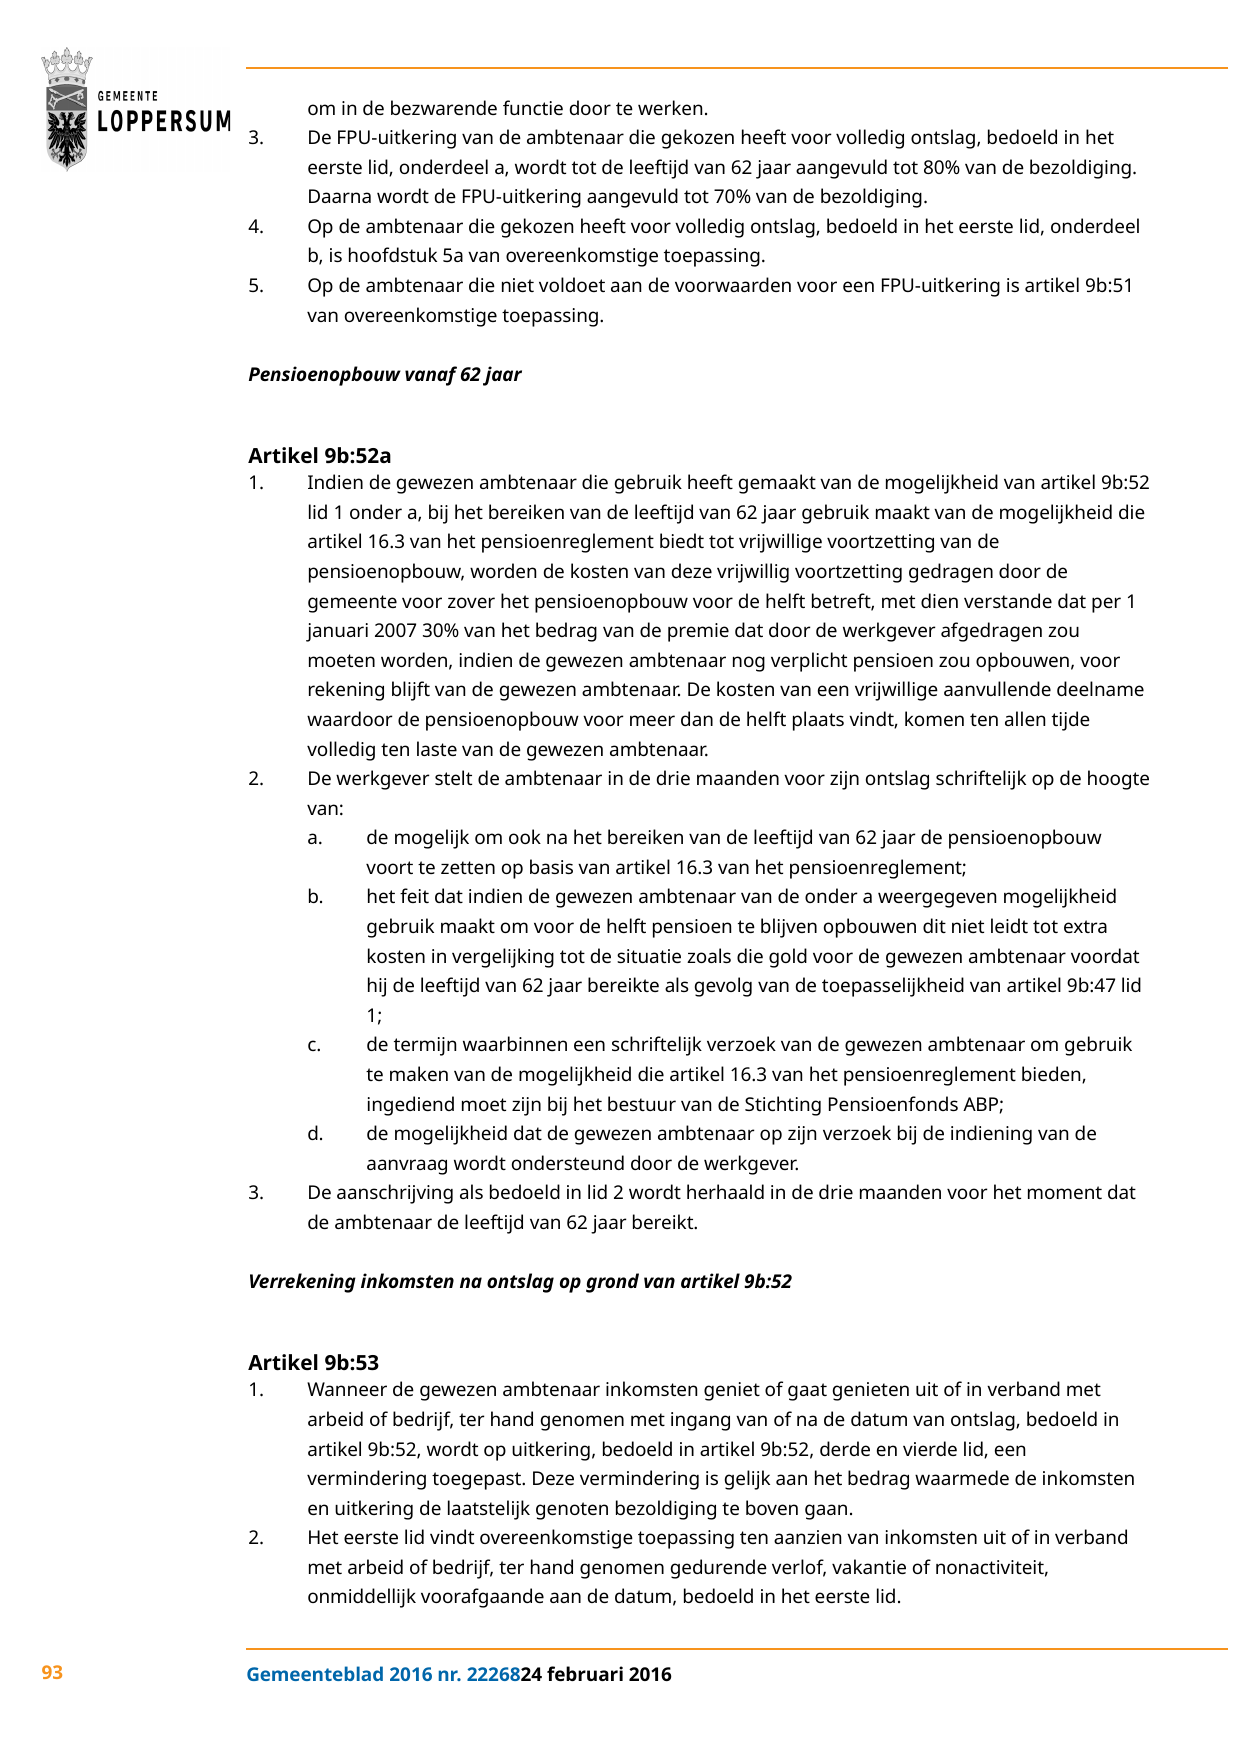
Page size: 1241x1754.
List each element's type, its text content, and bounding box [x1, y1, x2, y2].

list Op de ambtenaar die gekozen heeft voor volledig ontslag, bedoeld in het eerste lid, onderdeel b, is hoofdstuk 5a van overeenkomstige toepassing. [248, 213, 1152, 268]
list de termijn waarbinnen een schriftelijk verzoek van de gewezen ambtenaar om gebruik te maken van de mogelijkheid die artikel 16.3 van het pensioenreglement bieden, ingediend moet zijn bij het bestuur van de Stichting Pensioenfonds ABP; [307, 1032, 1152, 1116]
picture [41, 47, 231, 172]
list de mogelijk om ook na het bereiken van de leeftijd van 62 jaar de pensioenopbouw voort te zetten op basis van artikel 16.3 van het pensioenreglement; [307, 824, 1152, 880]
list De werkgever stelt de ambtenaar in de drie maanden voor zijn ontslag schriftelijk op de hoogte van: [248, 765, 1152, 821]
list om in de bezwarende functie door te werken. [248, 95, 1152, 121]
list de mogelijkheid dat de gewezen ambtenaar op zijn verzoek bij de indiening van de aanvraag wordt ondersteund door de werkgever. [307, 1120, 1152, 1176]
list De aanschrijving als bedoeld in lid 2 wordt herhaald in de drie maanden voor het moment dat de ambtenaar de leeftijd van 62 jaar bereikt. [248, 1179, 1152, 1235]
list Op de ambtenaar die niet voldoet aan de voorwaarden voor een FPU-uitkering is artikel 9b:51 van overeenkomstige toepassing. [248, 272, 1152, 328]
text Artikel 9b:52a [248, 441, 1152, 469]
list Indien de gewezen ambtenaar die gebruik heeft gemaakt van de mogelijkheid van artikel 9b:52 lid 1 onder a, bij het bereiken van de leeftijd van 62 jaar gebruik maakt van de mogelijkheid die artikel 16.3 van het pensioenreglement biedt tot vrijwillige voortzetting van de pensioenopbouw, worden de kosten van deze vrijwillig voortzetting gedragen door de gemeente voor zover het pensioenopbouw voor de helft betreft, met dien verstande dat per 1 januari 2007 30% van het bedrag van de premie dat door de werkgever afgedragen zou moeten worden, indien de gewezen ambtenaar nog verplicht pensioen zou opbouwen, voor rekening blijft van de gewezen ambtenaar. De kosten van een vrijwillige aanvullende deelname waardoor de pensioenopbouw voor meer dan de helft plaats vindt, komen ten allen tijde volledig ten laste van de gewezen ambtenaar. [248, 469, 1152, 761]
list het feit dat indien de gewezen ambtenaar van de onder a weergegeven mogelijkheid gebruik maakt om voor de helft pensioen te blijven opbouwen dit niet leidt tot extra kosten in vergelijking tot de situatie zoals die gold voor de gewezen ambtenaar voordat hij de leeftijd van 62 jaar bereikte als gevolg van de toepasselijkheid van artikel 9b:47 lid 1; [307, 884, 1152, 1028]
list De FPU-uitkering van de ambtenaar die gekozen heeft voor volledig ontslag, bedoeld in het eerste lid, onderdeel a, wordt tot de leeftijd van 62 jaar aangevuld tot 80% van de bezoldiging. Daarna wordt de FPU-uitkering aangevuld tot 70% van de bezoldiging. [248, 124, 1152, 209]
text Artikel 9b:53 [248, 1348, 1152, 1377]
text Verrekening inkomsten na ontslag op grond van artikel 9b:52 [248, 1268, 1152, 1294]
text Pensioenopbouw vanaf 62 jaar [248, 361, 1152, 387]
list Wanneer de gewezen ambtenaar inkomsten geniet of gaat genieten uit of in verband met arbeid of bedrijf, ter hand genomen met ingang van of na de datum van ontslag, bedoeld in artikel 9b:52, wordt op uitkering, bedoeld in artikel 9b:52, derde en vierde lid, een vermindering toegepast. Deze vermindering is gelijk aan het bedrag waarmede de inkomsten en uitkering de laatstelijk genoten bezoldiging te boven gaan. [248, 1377, 1152, 1521]
list Het eerste lid vindt overeenkomstige toepassing ten aanzien van inkomsten uit of in verband met arbeid of bedrijf, ter hand genomen gedurende verlof, vakantie of nonactiviteit, onmiddellijk voorafgaande aan de datum, bedoeld in het eerste lid. [248, 1524, 1152, 1609]
